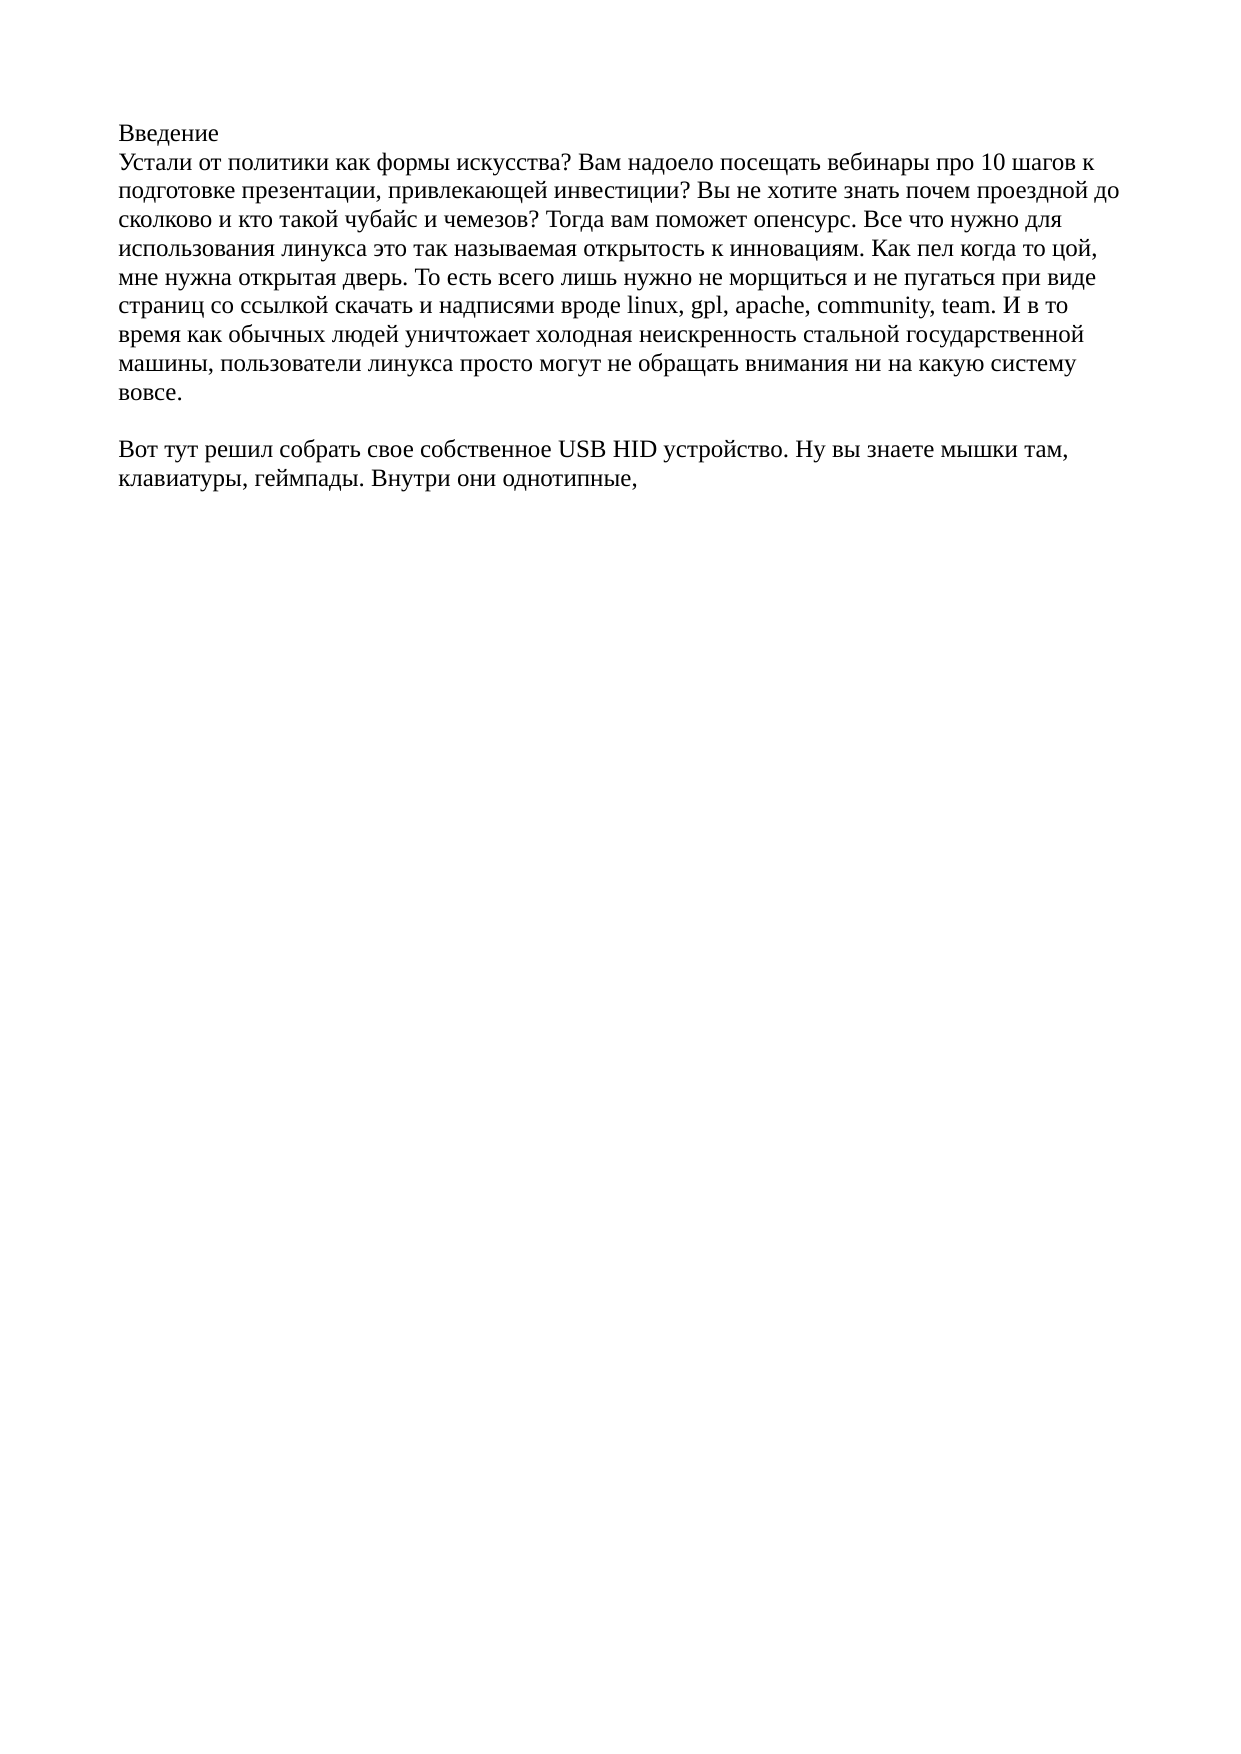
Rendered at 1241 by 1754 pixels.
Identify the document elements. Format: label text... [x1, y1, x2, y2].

text Устали от политики как формы искусства? Вам надоело посещать вебинары про 10 шагов к подготовке презентации, привлекающей инвестиции? Вы не хотите знать почем проездной до сколково и кто такой чубайс и чемезов? Тогда вам поможет опенсурс. Все что нужно для использования линукса это так называемая открытость к инновациям. Как пел когда то цой, мне нужна открытая дверь. То есть всего лишь нужно не морщиться и не пугаться при виде страниц со ссылкой скачать и надписями вроде linux, gpl, apache, community, team. И в то время как обычных людей уничтожает холодная неискренность стальной государственной машины, пользователи линукса просто могут не обращать внимания ни на какую систему вовсе. [118, 147, 1122, 406]
text Введение [118, 118, 1122, 147]
text Вот тут решил собрать свое собственное USB HID устройство. Ну вы знаете мышки там, клавиатуры, геймпады. Внутри они однотипные, [118, 434, 1122, 492]
